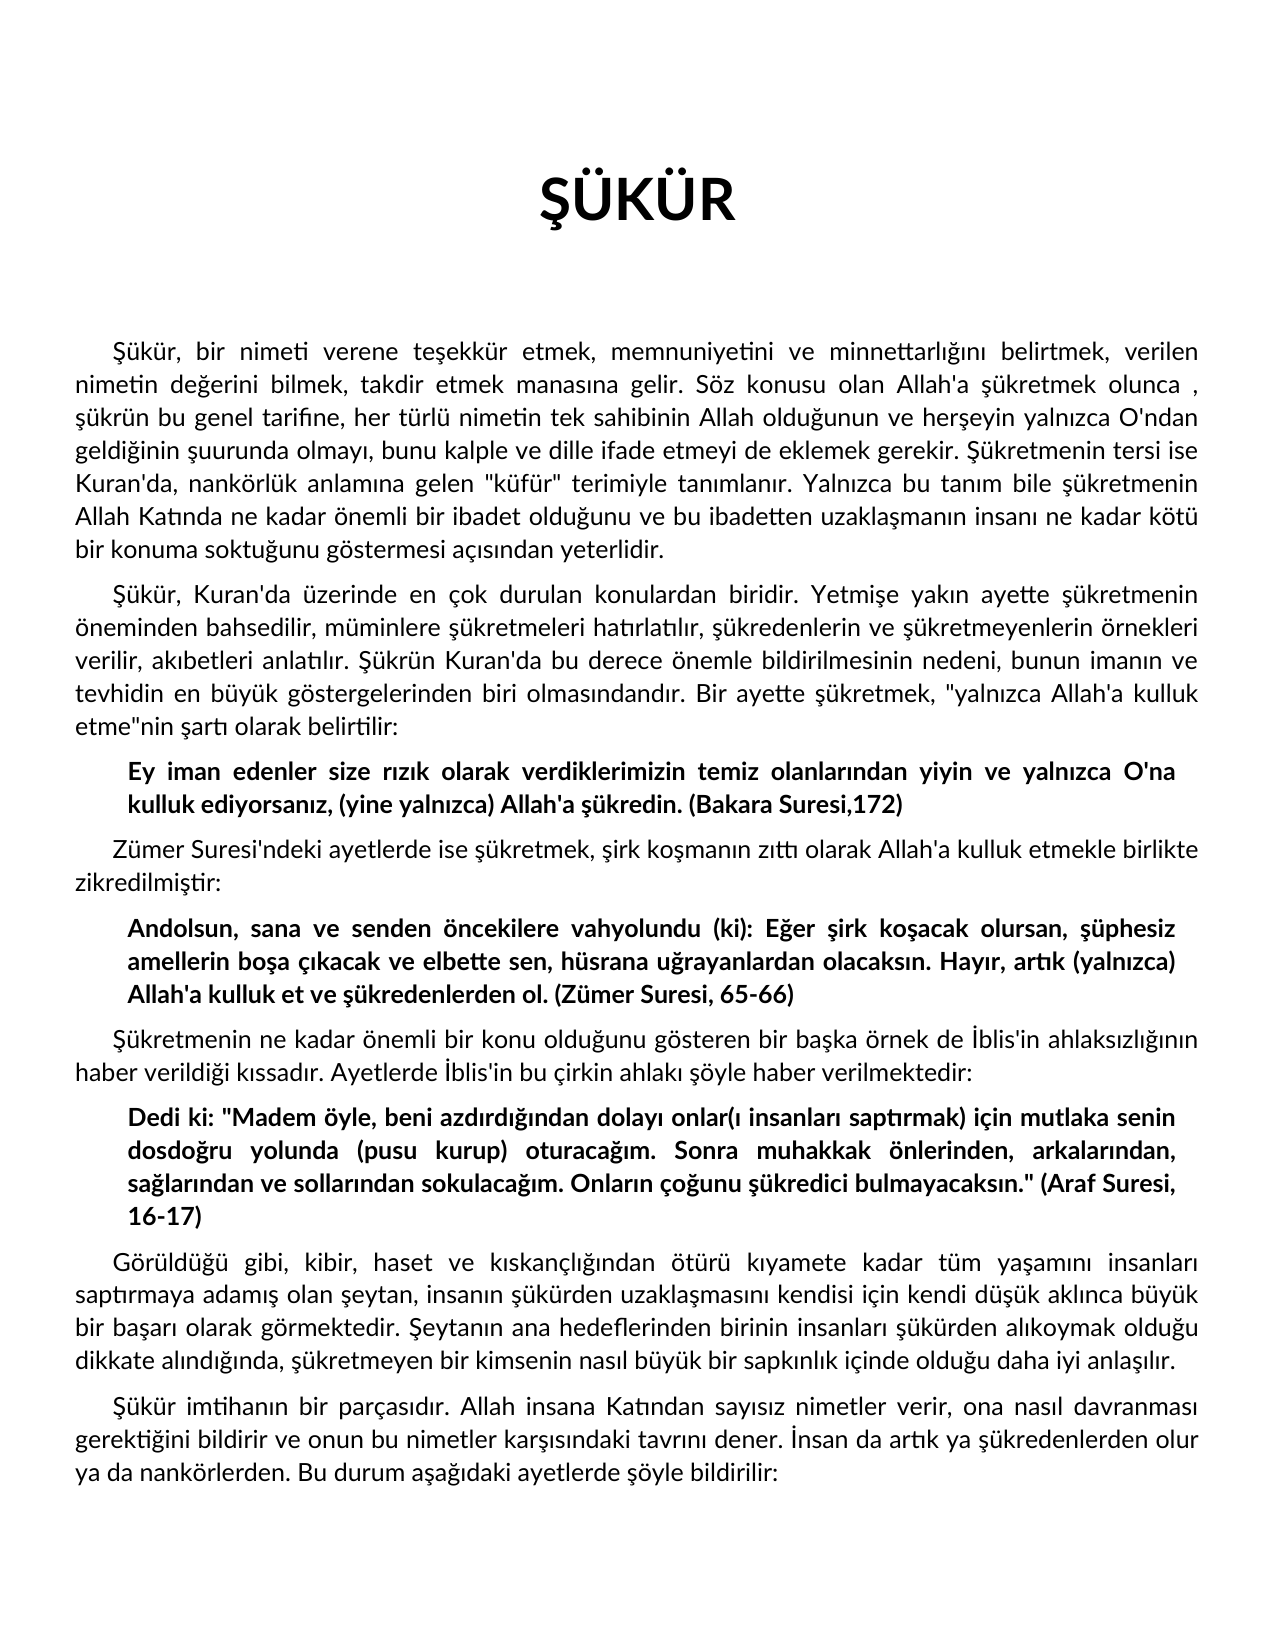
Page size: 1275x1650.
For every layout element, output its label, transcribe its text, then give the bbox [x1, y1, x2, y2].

text Zümer Suresi'ndeki ayetlerde ise şükretmek, şirk koşmanın zıttı olarak Allah'a kulluk etmekle birlikte zikredilmiştir: [75, 834, 1200, 897]
text Görüldüğü gibi, kibir, haset ve kıskançlığından ötürü kıyamete kadar tüm yaşamını insanları saptırmaya adamış olan şeytan, insanın şükürden uzaklaşmasını kendisi için kendi düşük aklınca büyük bir başarı olarak görmektedir. Şeytanın ana hedeflerinden birinin insanları şükürden alıkoymak olduğu dikkate alındığında, şükretmeyen bir kimsenin nasıl büyük bir sapkınlık içinde olduğu daha iyi anlaşılır. [75, 1246, 1200, 1375]
text Ey iman edenler size rızık olarak verdiklerimizin temiz olanlarından yiyin ve yalnızca O'na kulluk ediyorsanız, (yine yalnızca) Allah'a şükredin. (Bakara Suresi,172) [127, 756, 1177, 819]
text Dedi ki: "Madem öyle, beni azdırdığından dolayı onlar(ı insanları saptırmak) için mutlaka senin dosdoğru yolunda (pusu kurup) oturacağım. Sonra muhakkak önlerinden, arkalarından, sağlarından ve sollarından sokulacağım. Onların çoğunu şükredici bulmayacaksın." (Araf Suresi, 16-17) [127, 1102, 1177, 1231]
text Şükür, bir nimeti verene teşekkür etmek, memnuniyetini ve minnettarlığını belirtmek, verilen nimetin değerini bilmek, takdir etmek manasına gelir. Söz konusu olan Allah'a şükretmek olunca , şükrün bu genel tarifine, her türlü nimetin tek sahibinin Allah olduğunun ve herşeyin yalnızca O'ndan geldiğinin şuurunda olmayı, bunu kalple ve dille ifade etmeyi de eklemek gerekir. Şükretmenin tersi ise Kuran'da, nankörlük anlamına gelen "küfür" terimiyle tanımlanır. Yalnızca bu tanım bile şükretmenin Allah Katında ne kadar önemli bir ibadet olduğunu ve bu ibadetten uzaklaşmanın insanı ne kadar kötü bir konuma soktuğunu göstermesi açısından yeterlidir. [75, 336, 1200, 563]
text Şükretmenin ne kadar önemli bir konu olduğunu gösteren bir başka örnek de İblis'in ahlaksızlığının haber verildiği kıssadır. Ayetlerde İblis'in bu çirkin ahlakı şöyle haber verilmektedir: [75, 1024, 1200, 1087]
text Şükür, Kuran'da üzerinde en çok durulan konulardan biridir. Yetmişe yakın ayette şükretmenin öneminden bahsedilir, müminlere şükretmeleri hatırlatılır, şükredenlerin ve şükretmeyenlerin örnekleri verilir, akıbetleri anlatılır. Şükrün Kuran'da bu derece önemle bildirilmesinin nedeni, bunun imanın ve tevhidin en büyük göstergelerinden biri olmasındandır. Bir ayette şükretmek, "yalnızca Allah'a kulluk etme"nin şartı olarak belirtilir: [75, 579, 1200, 740]
text Şükür imtihanın bir parçasıdır. Allah insana Katından sayısız nimetler verir, ona nasıl davranması gerektiğini bildirir ve onun bu nimetler karşısındaki tavrını dener. İnsan da artık ya şükredenlerden olur ya da nankörlerden. Bu durum aşağıdaki ayetlerde şöyle bildirilir: [75, 1390, 1200, 1486]
subtitle ŞÜKÜR [75, 162, 1200, 232]
text Andolsun, sana ve senden öncekilere vahyolundu (ki): Eğer şirk koşacak olursan, şüphesiz amellerin boşa çıkacak ve elbette sen, hüsrana uğrayanlardan olacaksın. Hayır, artık (yalnızca) Allah'a kulluk et ve şükredenlerden ol. (Zümer Suresi, 65-66) [127, 912, 1177, 1008]
